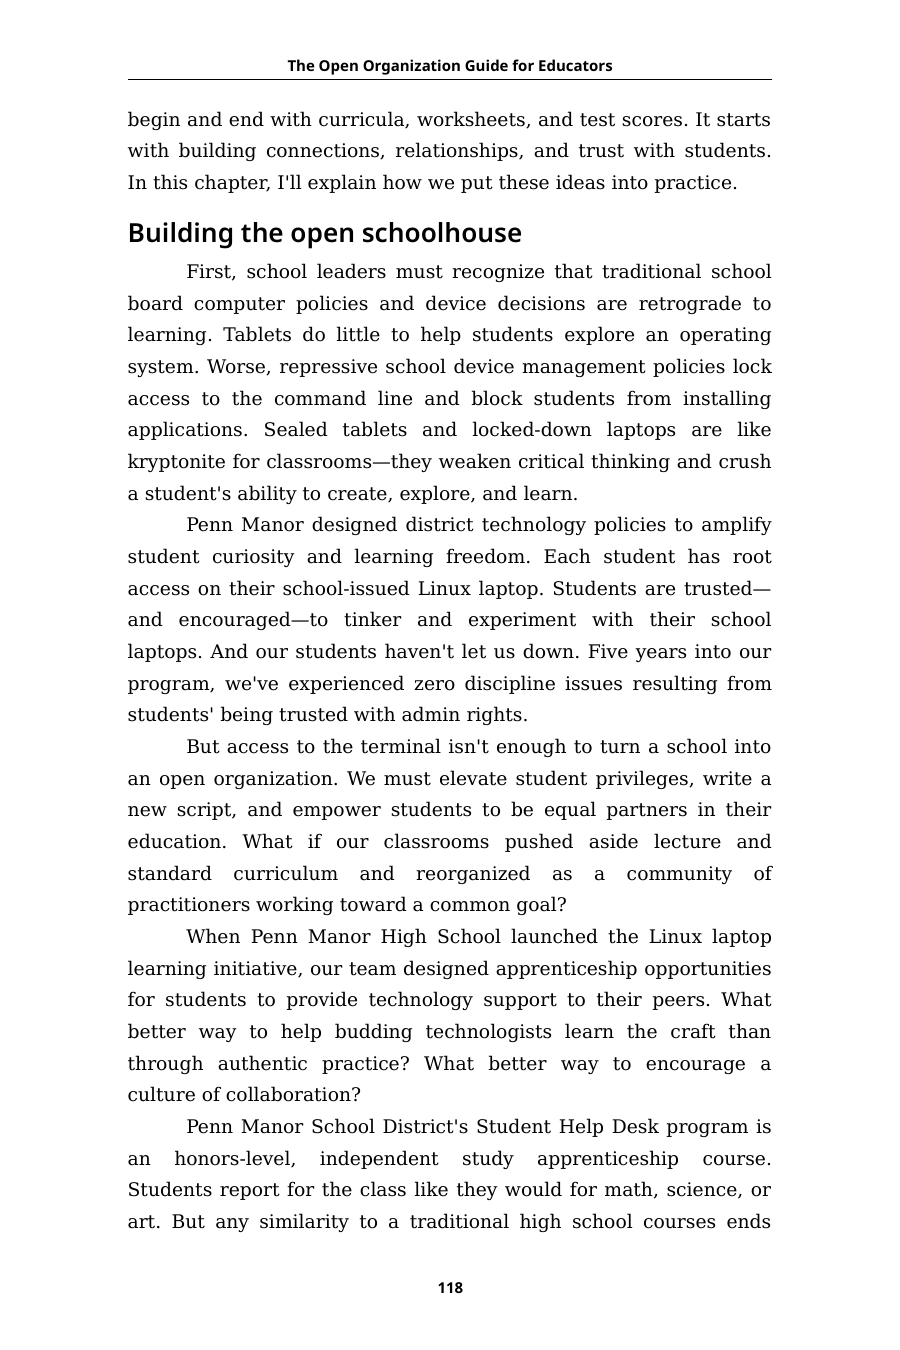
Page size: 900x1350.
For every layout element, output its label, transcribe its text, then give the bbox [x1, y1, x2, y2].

text Penn Manor School District's Student Help Desk program is an honors-level, independent study apprenticeship course. Students report for the class like they would for math, science, or art. But any similarity to a traditional high school courses ends [127, 1116, 772, 1233]
text Penn Manor designed district technology policies to amplify student curiosity and learning freedom. Each student has root access on their school-issued Linux laptop. Students are trusted—and encouraged—to tinker and experiment with their school laptops. And our students haven't let us down. Five years into our program, we've experienced zero discipline issues resulting from students' being trusted with admin rights. [127, 514, 772, 726]
text When Penn Manor High School launched the Linux laptop learning initiative, our team designed apprenticeship opportunities for students to provide technology support to their peers. What better way to help budding technologists learn the craft than through authentic practice? What better way to encourage a culture of collaboration? [127, 926, 772, 1106]
subtitle Building the open schoolhouse [127, 218, 772, 249]
text First, school leaders must recognize that traditional school board computer policies and device decisions are retrograde to learning. Tablets do little to help students explore an operating system. Worse, repressive school device management policies lock access to the command line and block students from installing applications. Sealed tablets and locked-down laptops are like kryptonite for classrooms—they weaken critical thinking and crush a student's ability to create, explore, and learn. [127, 261, 772, 505]
text begin and end with curricula, worksheets, and test scores. It starts with building connections, relationships, and trust with students. In this chapter, I'll explain how we put these ideas into practice. [127, 109, 772, 194]
text But access to the terminal isn't enough to turn a school into an open organization. We must elevate student privileges, write a new script, and empower students to be equal partners in their education. What if our classrooms pushed aside lecture and standard curriculum and reorganized as a community of practitioners working toward a common goal? [127, 736, 772, 916]
